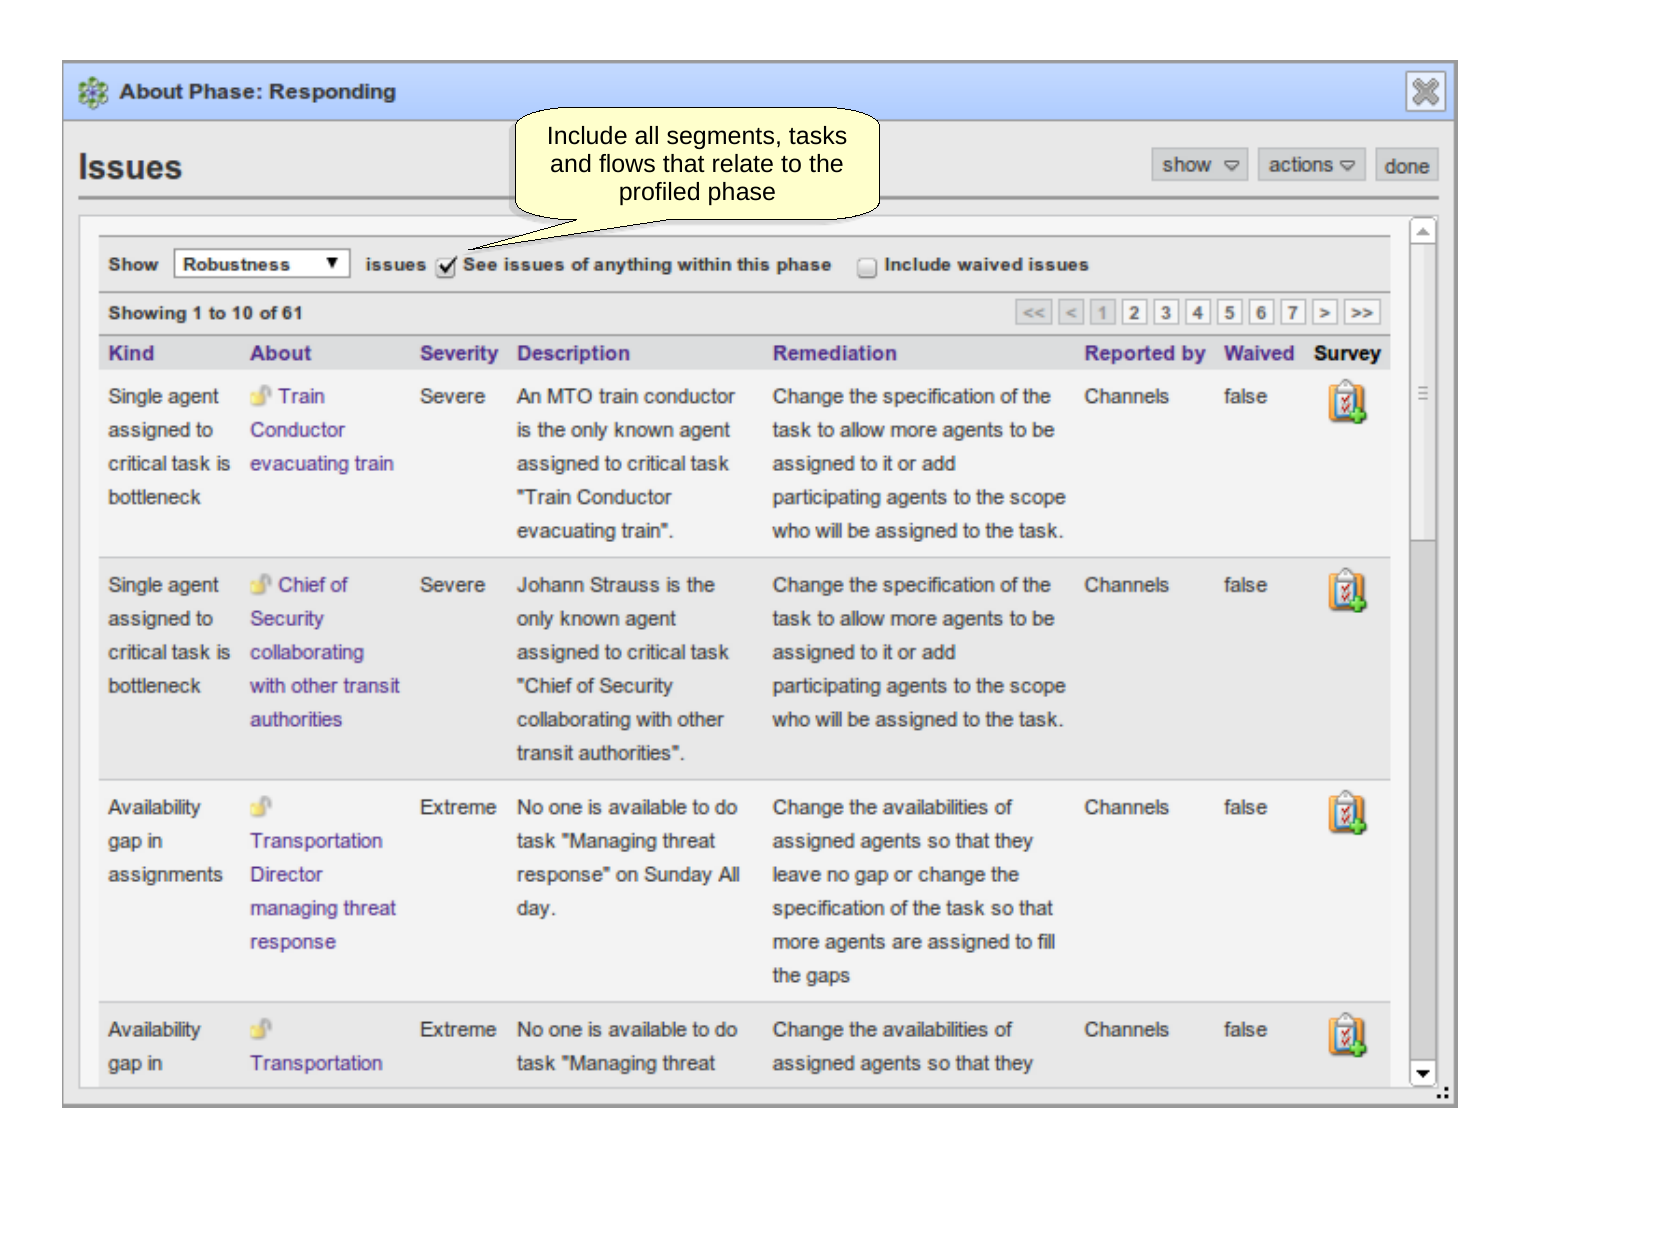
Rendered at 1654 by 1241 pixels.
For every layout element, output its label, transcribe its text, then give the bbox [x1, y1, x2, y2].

text_box Include all segments, tasks and flows that relate to the profiled phase [468, 107, 880, 250]
picture [62, 60, 1458, 1108]
